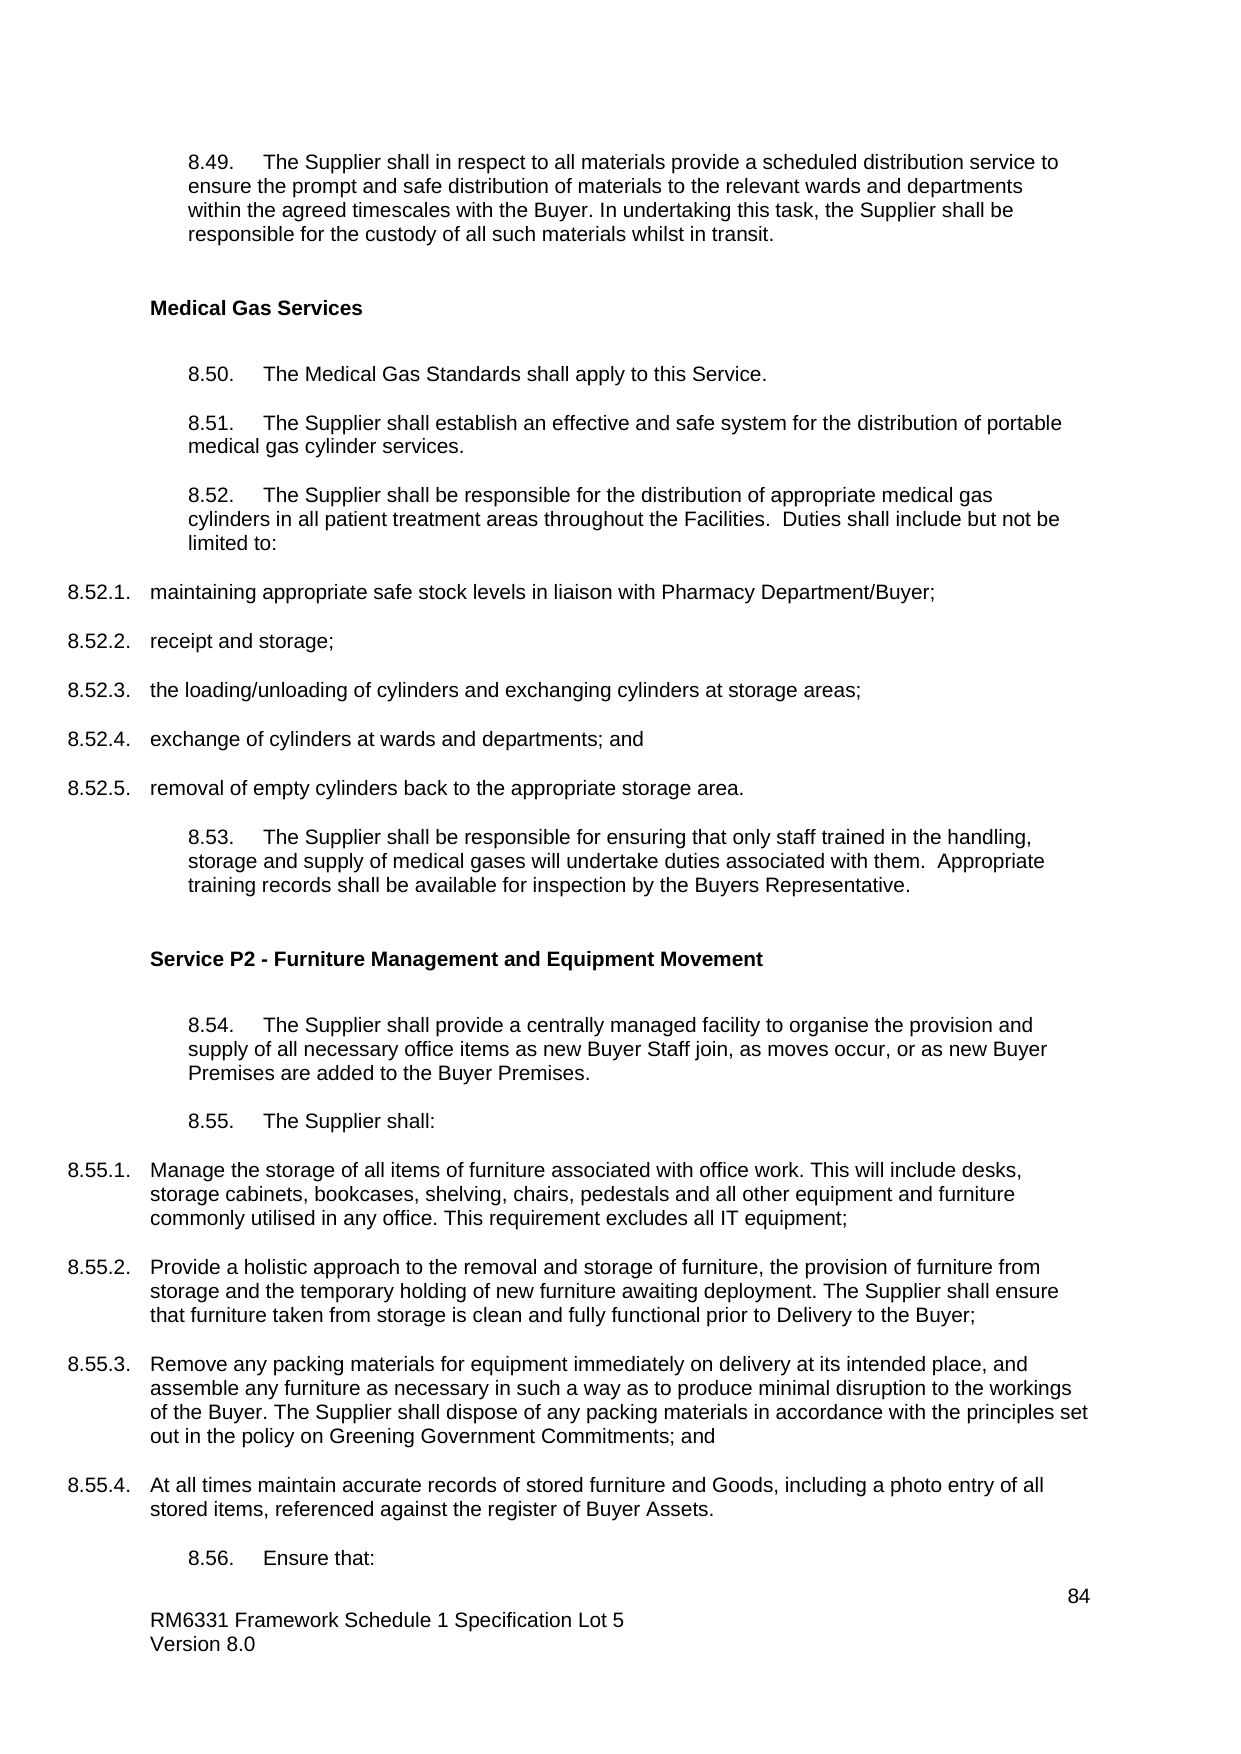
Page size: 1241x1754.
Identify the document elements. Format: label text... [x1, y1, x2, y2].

list the loading/unloading of cylinders and exchanging cylinders at storage areas; [67, 678, 1090, 702]
list receipt and storage; [67, 629, 1090, 653]
list At all times maintain accurate records of stored furniture and Goods, including a photo entry of all stored items, referenced against the register of Buyer Assets. [67, 1473, 1090, 1521]
list The Medical Gas Standards shall apply to this Service. [188, 361, 1080, 385]
list maintaining appropriate safe stock levels in liaison with Pharmacy Department/Buyer; [67, 580, 1090, 604]
list removal of empty cylinders back to the appropriate storage area. [67, 776, 1090, 800]
list Remove any packing materials for equipment immediately on delivery at its intended place, and assemble any furniture as necessary in such a way as to produce minimal disruption to the workings of the Buyer. The Supplier shall dispose of any packing materials in accordance with the principles set out in the policy on Greening Government Commitments; and [67, 1352, 1090, 1448]
list The Supplier shall establish an effective and safe system for the distribution of portable medical gas cylinder services. [188, 410, 1080, 458]
list The Supplier shall provide a centrally managed facility to organise the provision and supply of all necessary office items as new Buyer Staff join, as moves occur, or as new Buyer Premises are added to the Buyer Premises. [188, 1012, 1080, 1084]
list The Supplier shall be responsible for ensuring that only staff trained in the handling, storage and supply of medical gases will undertake duties associated with them. Appropriate training records shall be available for inspection by the Buyers Representative. [188, 825, 1080, 897]
list The Supplier shall be responsible for the distribution of appropriate medical gas cylinders in all patient treatment areas throughout the Facilities. Duties shall include but not be limited to: [188, 483, 1080, 555]
list The Supplier shall in respect to all materials provide a scheduled distribution service to ensure the prompt and safe distribution of materials to the relevant wards and departments within the agreed timescales with the Buyer. In undertaking this task, the Supplier shall be responsible for the custody of all such materials whilst in transit. [188, 150, 1080, 246]
list The Supplier shall: [188, 1109, 1080, 1133]
list Ensure that: [188, 1546, 1080, 1570]
list exchange of cylinders at wards and departments; and [67, 727, 1090, 751]
list Provide a holistic approach to the removal and storage of furniture, the provision of furniture from storage and the temporary holding of new furniture awaiting deployment. The Supplier shall ensure that furniture taken from storage is clean and fully functional prior to Delivery to the Buyer; [67, 1255, 1090, 1327]
text Medical Gas Services [150, 296, 1090, 320]
text Service P2 - Furniture Management and Equipment Movement [150, 947, 1090, 971]
list Manage the storage of all items of furniture associated with office work. This will include desks, storage cabinets, bookcases, shelving, chairs, pedestals and all other equipment and furniture commonly utilised in any office. This requirement excludes all IT equipment; [67, 1158, 1090, 1230]
